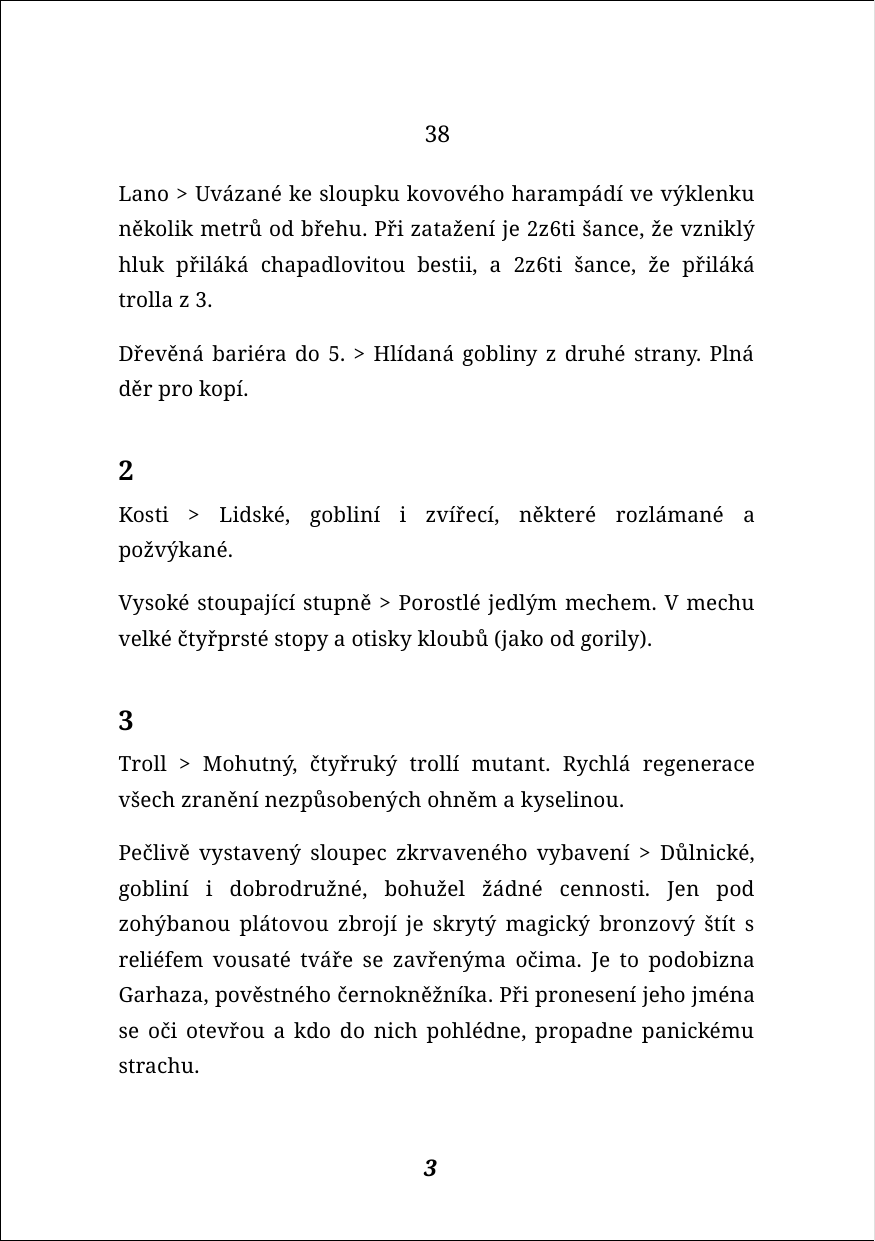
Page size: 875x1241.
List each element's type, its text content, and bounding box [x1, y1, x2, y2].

text Kosti > Lidské, gobliní i zvířecí, některé rozlámané a požvýkané. [118, 500, 756, 564]
text Troll > Mohutný, čtyřruký trollí mutant. Rychlá regenerace všech zranění nezpůsobených ohněm a kyselinou. [118, 749, 756, 813]
text Vysoké stoupající stupně > Porostlé jedlým mechem. V mechu velké čtyřprsté stopy a otisky kloubů (jako od gorily). [118, 588, 756, 652]
text Lano > Uvázané ke sloupku kovového harampádí ve výklenku několik metrů od břehu. Při zatažení je 2z6ti šance, že vzniklý hluk přiláká chapadlovitou bestii, a 2z6ti šance, že přiláká trolla z 3. [118, 179, 756, 314]
text Pečlivě vystavený sloupec zkrvaveného vybavení > Důlnické, gobliní i dobrodružné, bohužel žádné cennosti. Jen pod zohýbanou plátovou zbrojí je skrytý magický bronzový štít s reliéfem vousaté tváře se zavřenýma očima. Je to podobizna Garhaza, pověstného černokněžníka. Při pronesení jeho jména se oči otevřou a kdo do nich pohlédne, propadne panickému strachu. [118, 838, 756, 1080]
subtitle 2 [118, 451, 756, 488]
text Dřevěná bariéra do 5. > Hlídaná gobliny z druhé strany. Plná děr pro kopí. [118, 339, 756, 403]
subtitle 3 [118, 701, 756, 738]
